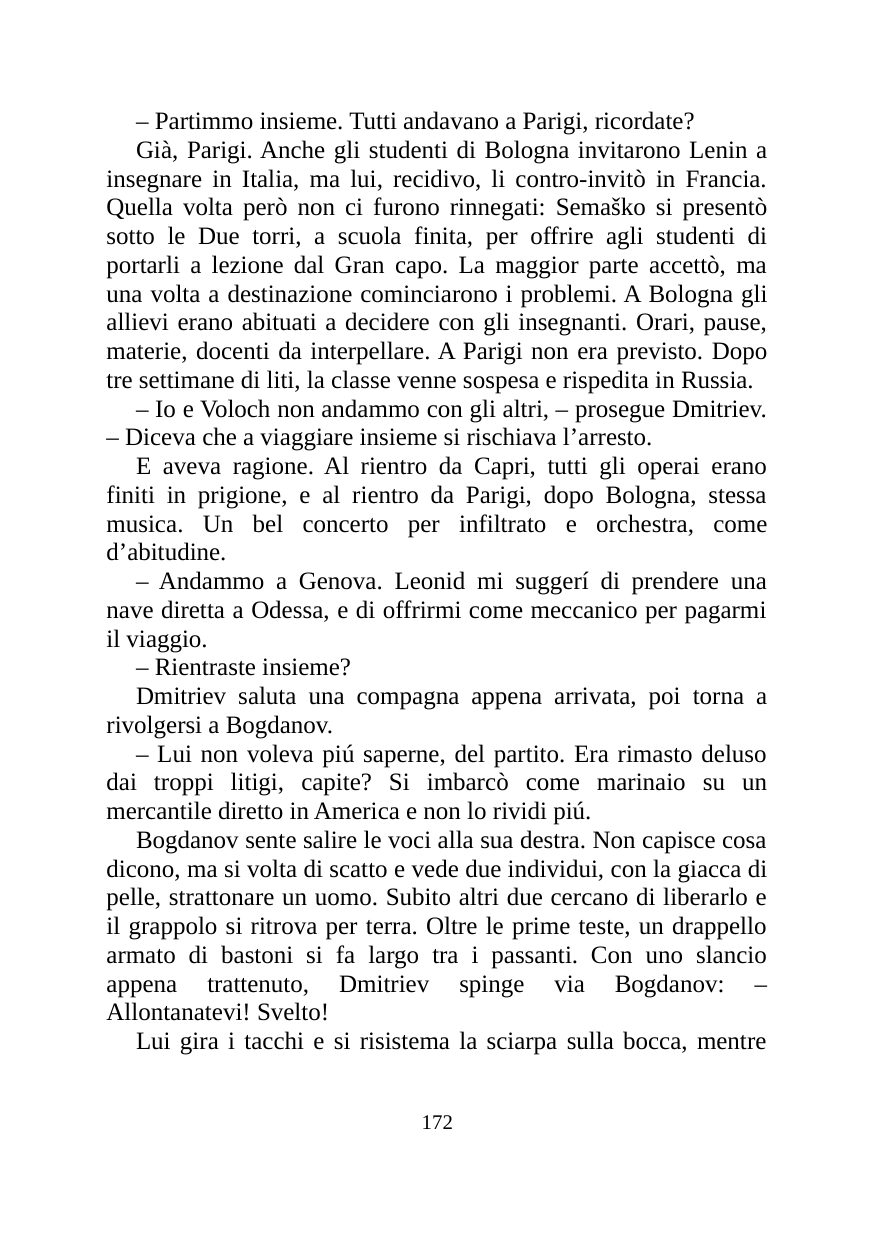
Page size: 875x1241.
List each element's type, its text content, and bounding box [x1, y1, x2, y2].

text E aveva ragione. Al rientro da Capri, tutti gli operai erano finiti in prigione, e al rientro da Parigi, dopo Bologna, stessa musica. Un bel concerto per infiltrato e orchestra, come d’abitudine. [106, 451, 768, 566]
text Bogdanov sente salire le voci alla sua destra. Non capisce cosa dicono, ma si volta di scatto e vede due individui, con la giacca di pelle, strattonare un uomo. Subito altri due cercano di liberarlo e il grappolo si ritrova per terra. Oltre le prime teste, un drappello armato di bastoni si fa largo tra i passanti. Con uno slancio appena trattenuto, Dmitriev spinge via Bogdanov: – Allontanatevi! Svelto! [106, 825, 768, 1026]
text – Andammo a Genova. Leonid mi suggerí di prendere una nave diretta a Odessa, e di offrirmi come meccanico per pagarmi il viaggio. [106, 566, 768, 652]
text – Partimmo insieme. Tutti andavano a Parigi, ricordate? [106, 106, 768, 135]
text Dmitriev saluta una compagna appena arrivata, poi torna a rivolgersi a Bogdanov. [106, 681, 768, 739]
text Lui gira i tacchi e si risistema la sciarpa sulla bocca, mentre [106, 1026, 768, 1055]
text – Rientraste insieme? [106, 652, 768, 681]
text Già, Parigi. Anche gli studenti di Bologna invitarono Lenin a insegnare in Italia, ma lui, recidivo, li contro-invitò in Francia. Quella volta però non ci furono rinnegati: Semaško si presentò sotto le Due torri, a scuola finita, per offrire agli studenti di portarli a lezione dal Gran capo. La maggior parte accettò, ma una volta a destinazione cominciarono i problemi. A Bologna gli allievi erano abituati a decidere con gli insegnanti. Orari, pause, materie, docenti da interpellare. A Parigi non era previsto. Dopo tre settimane di liti, la classe venne sospesa e rispedita in Russia. [106, 135, 768, 394]
text – Lui non voleva piú saperne, del partito. Era rimasto deluso dai troppi litigi, capite? Si imbarcò come marinaio su un mercantile diretto in America e non lo rividi piú. [106, 739, 768, 825]
text – Io e Voloch non andammo con gli altri, – prosegue Dmitriev. – Diceva che a viaggiare insieme si rischiava l’arresto. [106, 394, 768, 451]
